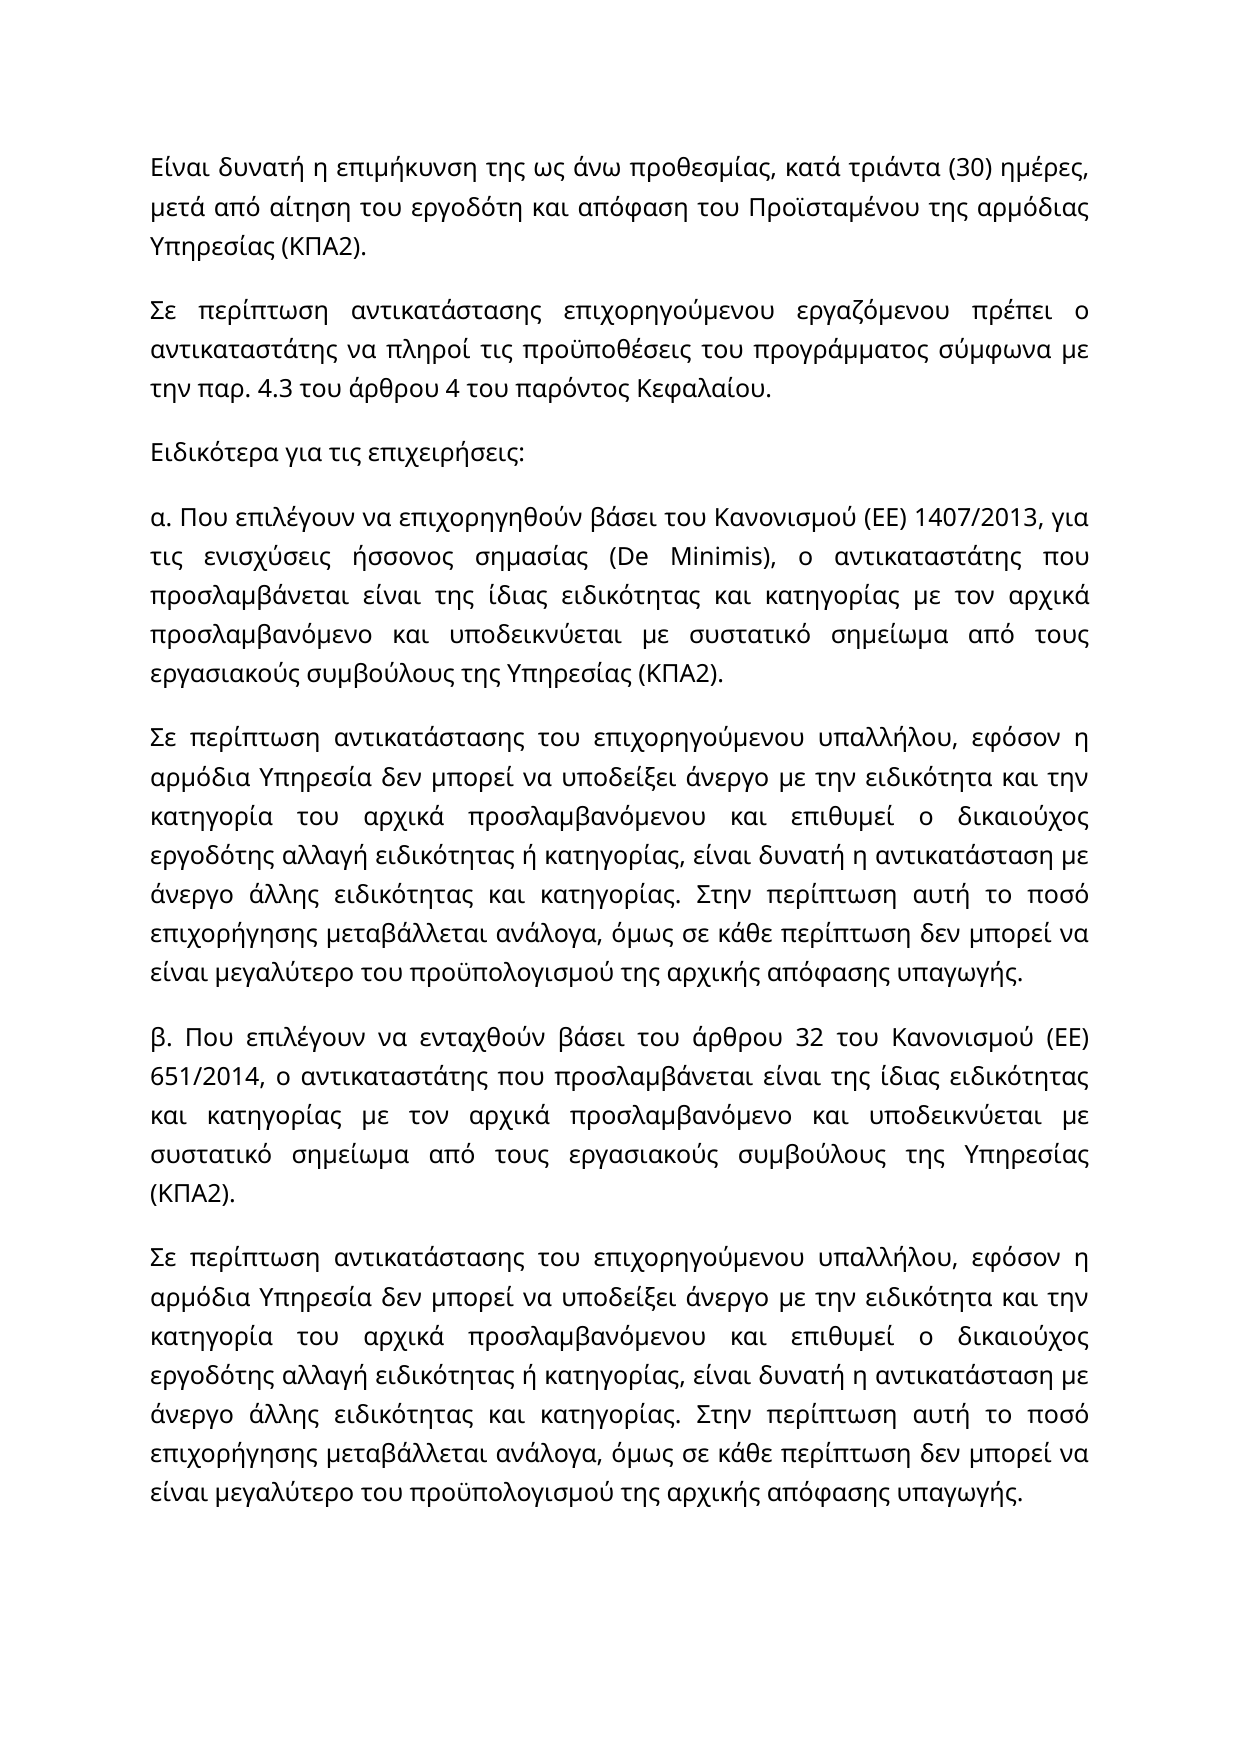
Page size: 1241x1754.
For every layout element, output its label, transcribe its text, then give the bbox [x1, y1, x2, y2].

text Σε περίπτωση αντικατάστασης επιχορηγούμενου εργαζόμενου πρέπει ο αντικαταστάτης να πληροί τις προϋποθέσεις του προγράμματος σύμφωνα με την παρ. 4.3 του άρθρου 4 του παρόντος Κεφαλαίου. [150, 292, 1090, 405]
text α. Που επιλέγουν να επιχορηγηθούν βάσει του Κανονισμού (ΕΕ) 1407/2013, για τις ενισχύσεις ήσσονος σημασίας (De Minimis), ο αντικαταστάτης που προσλαμβάνεται είναι της ίδιας ειδικότητας και κατηγορίας με τον αρχικά προσλαμβανόμενο και υποδεικνύεται με συστατικό σημείωμα από τους εργασιακούς συμβούλους της Υπηρεσίας (ΚΠΑ2). [150, 499, 1090, 690]
text Σε περίπτωση αντικατάστασης του επιχορηγούμενου υπαλλήλου, εφόσον η αρμόδια Υπηρεσία δεν μπορεί να υποδείξει άνεργο με την ειδικότητα και την κατηγορία του αρχικά προσλαμβανόμενου και επιθυμεί ο δικαιούχος εργοδότης αλλαγή ειδικότητας ή κατηγορίας, είναι δυνατή η αντικατάσταση με άνεργο άλλης ειδικότητας και κατηγορίας. Στην περίπτωση αυτή το ποσό επιχορήγησης μεταβάλλεται ανάλογα, όμως σε κάθε περίπτωση δεν μπορεί να είναι μεγαλύτερο του προϋπολογισμού της αρχικής απόφασης υπαγωγής. [150, 1240, 1090, 1509]
text Ειδικότερα για τις επιχειρήσεις: [150, 435, 1090, 469]
text Σε περίπτωση αντικατάστασης του επιχορηγούμενου υπαλλήλου, εφόσον η αρμόδια Υπηρεσία δεν μπορεί να υποδείξει άνεργο με την ειδικότητα και την κατηγορία του αρχικά προσλαμβανόμενου και επιθυμεί ο δικαιούχος εργοδότης αλλαγή ειδικότητας ή κατηγορίας, είναι δυνατή η αντικατάσταση με άνεργο άλλης ειδικότητας και κατηγορίας. Στην περίπτωση αυτή το ποσό επιχορήγησης μεταβάλλεται ανάλογα, όμως σε κάθε περίπτωση δεν μπορεί να είναι μεγαλύτερο του προϋπολογισμού της αρχικής απόφασης υπαγωγής. [150, 720, 1090, 989]
text β. Που επιλέγουν να ενταχθούν βάσει του άρθρου 32 του Κανονισμού (ΕΕ) 651/2014, ο αντικαταστάτης που προσλαμβάνεται είναι της ίδιας ειδικότητας και κατηγορίας με τον αρχικά προσλαμβανόμενο και υποδεικνύεται με συστατικό σημείωμα από τους εργασιακούς συμβούλους της Υπηρεσίας (ΚΠΑ2). [150, 1019, 1090, 1210]
text Είναι δυνατή η επιμήκυνση της ως άνω προθεσμίας, κατά τριάντα (30) ημέρες, μετά από αίτηση του εργοδότη και απόφαση του Προϊσταμένου της αρμόδιας Υπηρεσίας (ΚΠΑ2). [150, 150, 1090, 262]
